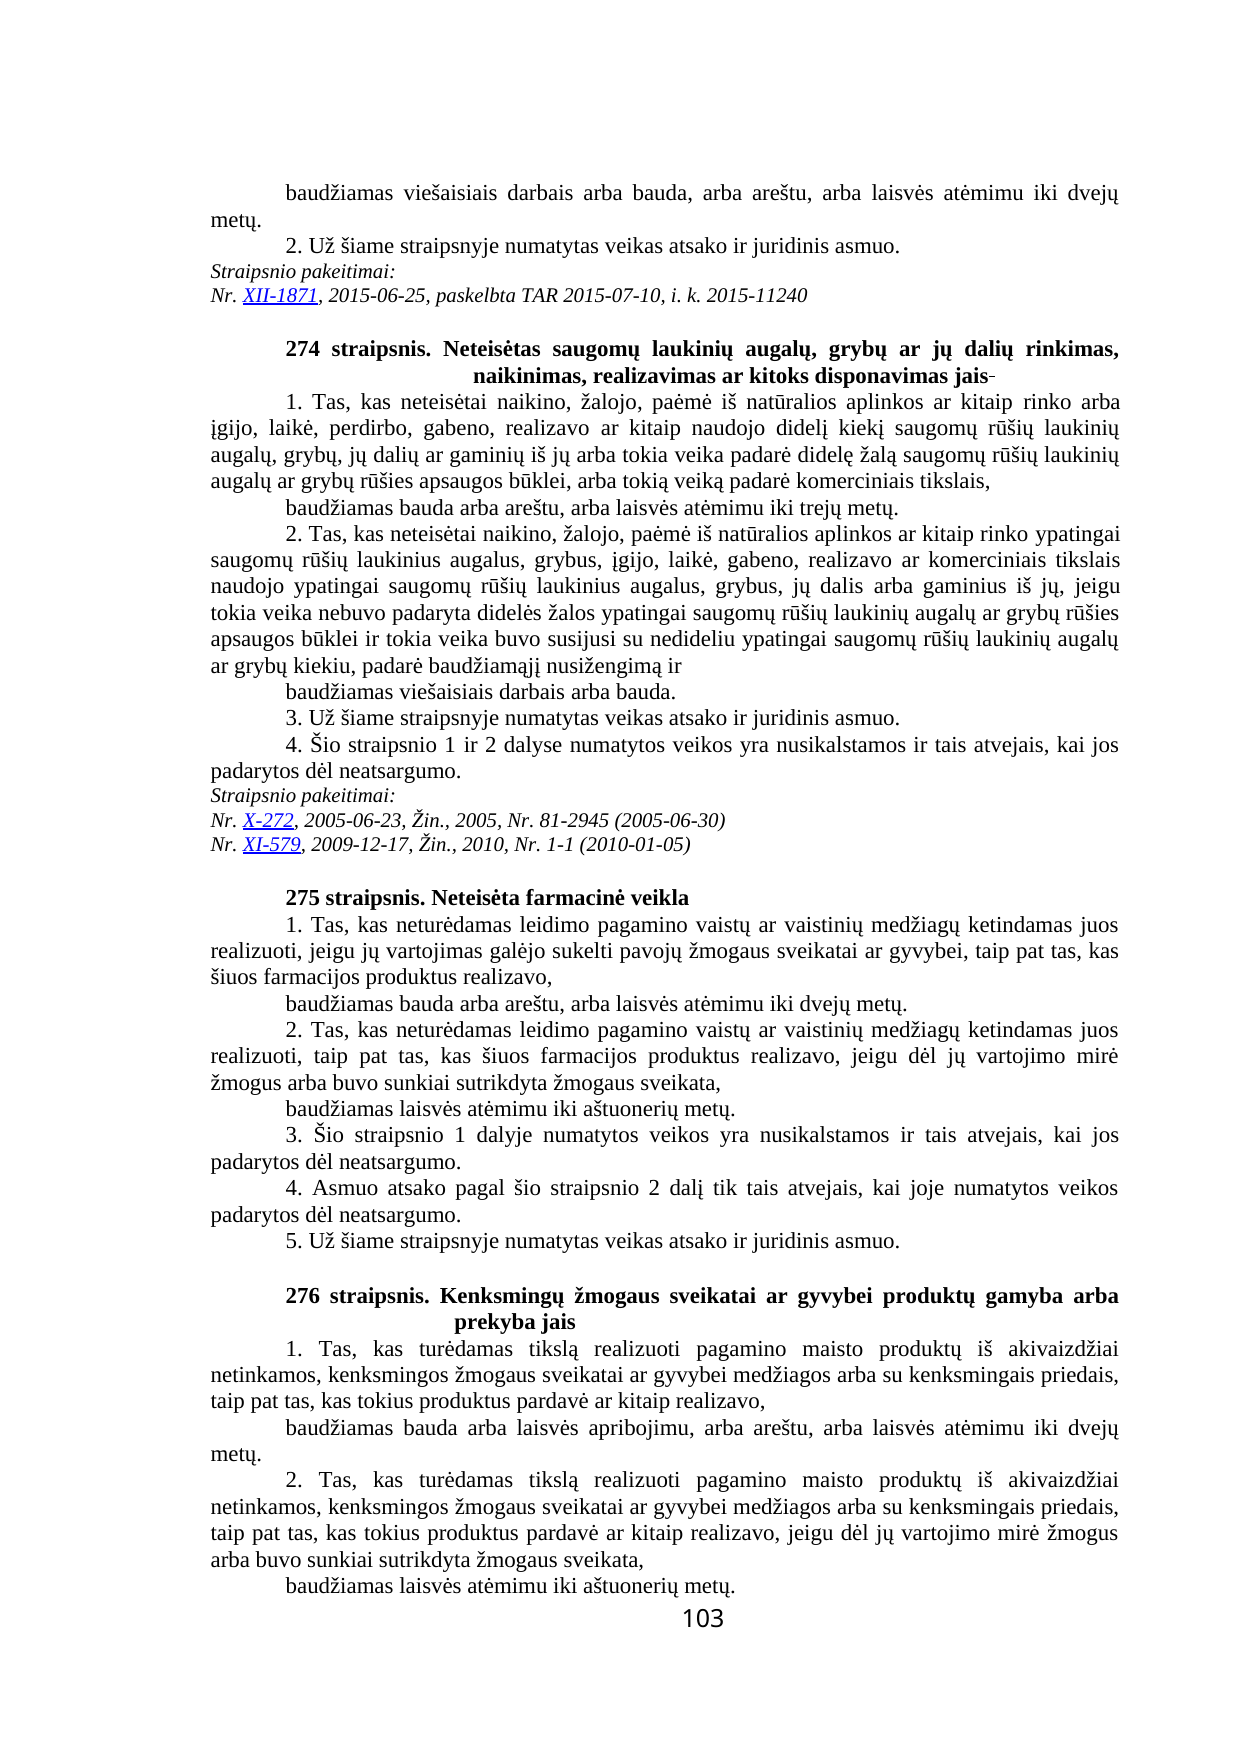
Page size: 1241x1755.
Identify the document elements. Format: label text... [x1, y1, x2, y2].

text Straipsnio pakeitimai: [210, 783, 1120, 807]
text 3. Už šiame straipsnyje numatytas veikas atsako ir juridinis asmuo. [210, 704, 1120, 731]
text baudžiamas bauda arba areštu, arba laisvės atėmimu iki trejų metų. [210, 493, 1120, 520]
text baudžiamas bauda arba laisvės apribojimu, arba areštu, arba laisvės atėmimu iki dvejų metų. [210, 1414, 1120, 1467]
text 4. Asmuo atsako pagal šio straipsnio 2 dalį tik tais atvejais, kai joje numatytos veikos padarytos dėl neatsargumo. [210, 1174, 1120, 1227]
text 275 straipsnis. Neteisėta farmacinė veikla [210, 884, 1120, 911]
text baudžiamas viešaisiais darbais arba bauda, arba areštu, arba laisvės atėmimu iki dvejų metų. [210, 179, 1120, 232]
text 2. Tas, kas neturėdamas leidimo pagamino vaistų ar vaistinių medžiagų ketindamas juos realizuoti, taip pat tas, kas šiuos farmacijos produktus realizavo, jeigu dėl jų vartojimo mirė žmogus arba buvo sunkiai sutrikdyta žmogaus sveikata, [210, 1016, 1120, 1095]
text baudžiamas bauda arba areštu, arba laisvės atėmimu iki dvejų metų. [210, 990, 1120, 1016]
text baudžiamas laisvės atėmimu iki aštuonerių metų. [210, 1572, 1120, 1598]
text 2. Tas, kas neteisėtai naikino, žalojo, paėmė iš natūralios aplinkos ar kitaip rinko ypatingai saugomų rūšių laukinius augalus, grybus, įgijo, laikė, gabeno, realizavo ar komerciniais tikslais naudojo ypatingai saugomų rūšių laukinius augalus, grybus, jų dalis arba gaminius iš jų, jeigu tokia veika nebuvo padaryta didelės žalos ypatingai saugomų rūšių laukinių augalų ar grybų rūšies apsaugos būklei ir tokia veika buvo susijusi su nedideliu ypatingai saugomų rūšių laukinių augalų ar grybų kiekiu, padarė baudžiamąjį nusižengimą ir [210, 520, 1120, 678]
text 1. Tas, kas neteisėtai naikino, žalojo, paėmė iš natūralios aplinkos ar kitaip rinko arba įgijo, laikė, perdirbo, gabeno, realizavo ar kitaip naudojo didelį kiekį saugomų rūšių laukinių augalų, grybų, jų dalių ar gaminių iš jų arba tokia veika padarė didelę žalą saugomų rūšių laukinių augalų ar grybų rūšies apsaugos būklei, arba tokią veiką padarė komerciniais tikslais, [210, 388, 1120, 493]
text baudžiamas viešaisiais darbais arba bauda. [210, 678, 1120, 704]
text 276 straipsnis. Kenksmingų žmogaus sveikatai ar gyvybei produktų gamyba arba prekyba jais [285, 1282, 1120, 1335]
text baudžiamas laisvės atėmimu iki aštuonerių metų. [210, 1095, 1120, 1122]
text 4. Šio straipsnio 1 ir 2 dalyse numatytos veikos yra nusikalstamos ir tais atvejais, kai jos padarytos dėl neatsargumo. [210, 731, 1120, 783]
text 2. Tas, kas turėdamas tikslą realizuoti pagamino maisto produktų iš akivaizdžiai netinkamos, kenksmingos žmogaus sveikatai ar gyvybei medžiagos arba su kenksmingais priedais, taip pat tas, kas tokius produktus pardavė ar kitaip realizavo, jeigu dėl jų vartojimo mirė žmogus arba buvo sunkiai sutrikdyta žmogaus sveikata, [210, 1467, 1120, 1572]
text 1. Tas, kas neturėdamas leidimo pagamino vaistų ar vaistinių medžiagų ketindamas juos realizuoti, jeigu jų vartojimas galėjo sukelti pavojų žmogaus sveikatai ar gyvybei, taip pat tas, kas šiuos farmacijos produktus realizavo, [210, 911, 1120, 990]
text Nr. X-272, 2005-06-23, Žin., 2005, Nr. 81-2945 (2005-06-30) [210, 807, 1120, 832]
text 1. Tas, kas turėdamas tikslą realizuoti pagamino maisto produktų iš akivaizdžiai netinkamos, kenksmingos žmogaus sveikatai ar gyvybei medžiagos arba su kenksmingais priedais, taip pat tas, kas tokius produktus pardavė ar kitaip realizavo, [210, 1335, 1120, 1414]
text Nr. XII-1871, 2015-06-25, paskelbta TAR 2015-07-10, i. k. 2015-11240 [210, 283, 1120, 307]
text Straipsnio pakeitimai: [210, 258, 1120, 283]
text 3. Šio straipsnio 1 dalyje numatytos veikos yra nusikalstamos ir tais atvejais, kai jos padarytos dėl neatsargumo. [210, 1122, 1120, 1174]
text 5. Už šiame straipsnyje numatytas veikas atsako ir juridinis asmuo. [210, 1227, 1120, 1253]
text 274 straipsnis. Neteisėtas saugomų laukinių augalų, grybų ar jų dalių rinkimas, naikinimas, realizavimas ar kitoks disponavimas jais [285, 335, 1120, 388]
text Nr. XI-579, 2009-12-17, Žin., 2010, Nr. 1-1 (2010-01-05) [210, 832, 1120, 856]
text 2. Už šiame straipsnyje numatytas veikas atsako ir juridinis asmuo. [210, 232, 1120, 258]
